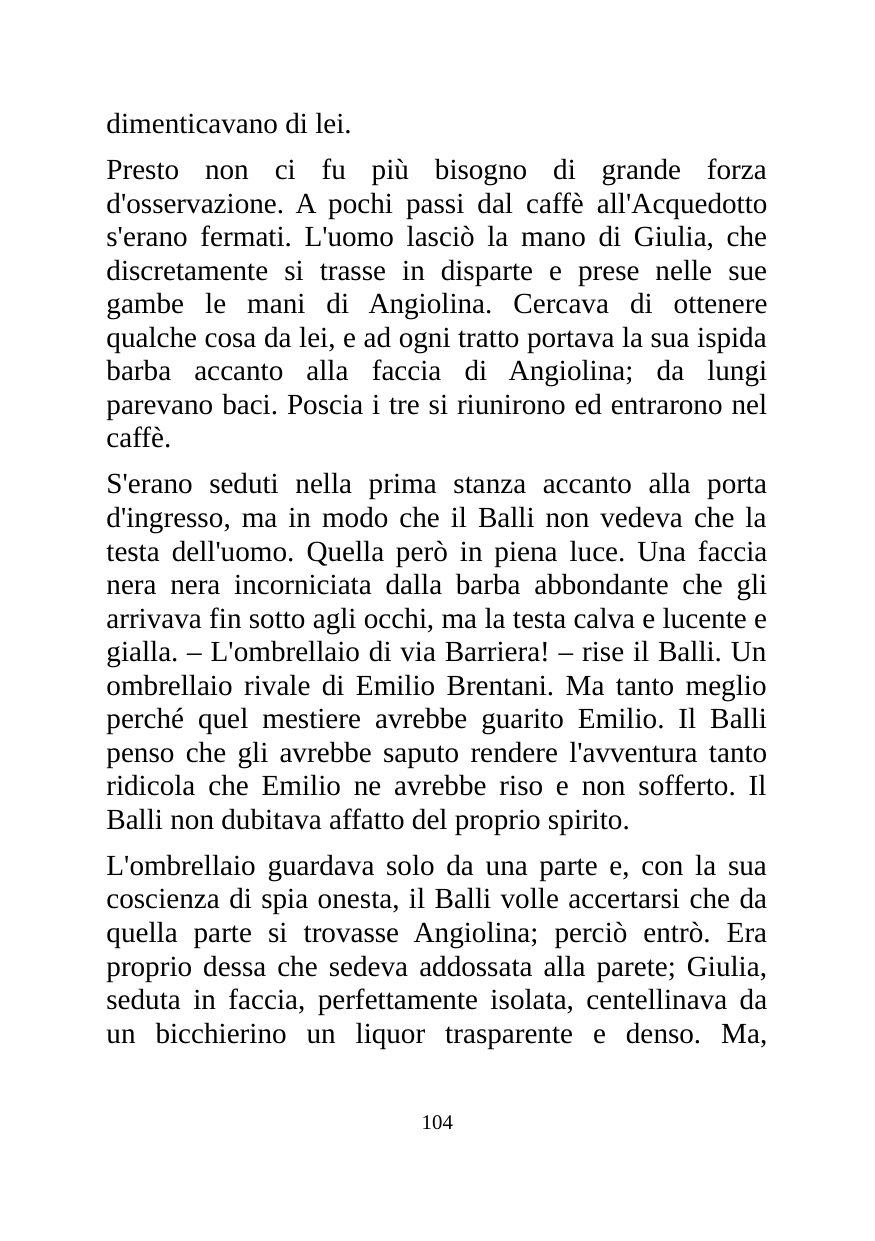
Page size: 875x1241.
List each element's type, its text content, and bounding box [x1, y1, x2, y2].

text Presto non ci fu più bisogno di grande forza d'osservazione. A pochi passi dal caffè all'Acquedotto s'erano fermati. L'uomo lasciò la mano di Giulia, che discretamente si trasse in disparte e prese nelle sue gambe le mani di Angiolina. Cercava di ottenere qualche cosa da lei, e ad ogni tratto portava la sua ispida barba accanto alla faccia di Angiolina; da lungi parevano baci. Poscia i tre si riunirono ed entrarono nel caffè. [106, 152, 768, 454]
text S'erano seduti nella prima stanza accanto alla porta d'ingresso, ma in modo che il Balli non vedeva che la testa dell'uomo. Quella però in piena luce. Una faccia nera nera incorniciata dalla barba abbondante che gli arrivava fin sotto agli occhi, ma la testa calva e lucente e gialla. – L'ombrellaio di via Barriera! – rise il Balli. Un ombrellaio rivale di Emilio Brentani. Ma tanto meglio perché quel mestiere avrebbe guarito Emilio. Il Balli penso che gli avrebbe saputo rendere l'avventura tanto ridicola che Emilio ne avrebbe riso e non sofferto. Il Balli non dubitava affatto del proprio spirito. [106, 467, 768, 836]
text dimenticavano di lei. [106, 106, 768, 140]
text L'ombrellaio guardava solo da una parte e, con la sua coscienza di spia onesta, il Balli volle accertarsi che da quella parte si trovasse Angiolina; perciò entrò. Era proprio dessa che sedeva addossata alla parete; Giulia, seduta in faccia, perfettamente isolata, centellinava da un bicchierino un liquor trasparente e denso. Ma, [106, 848, 768, 1049]
